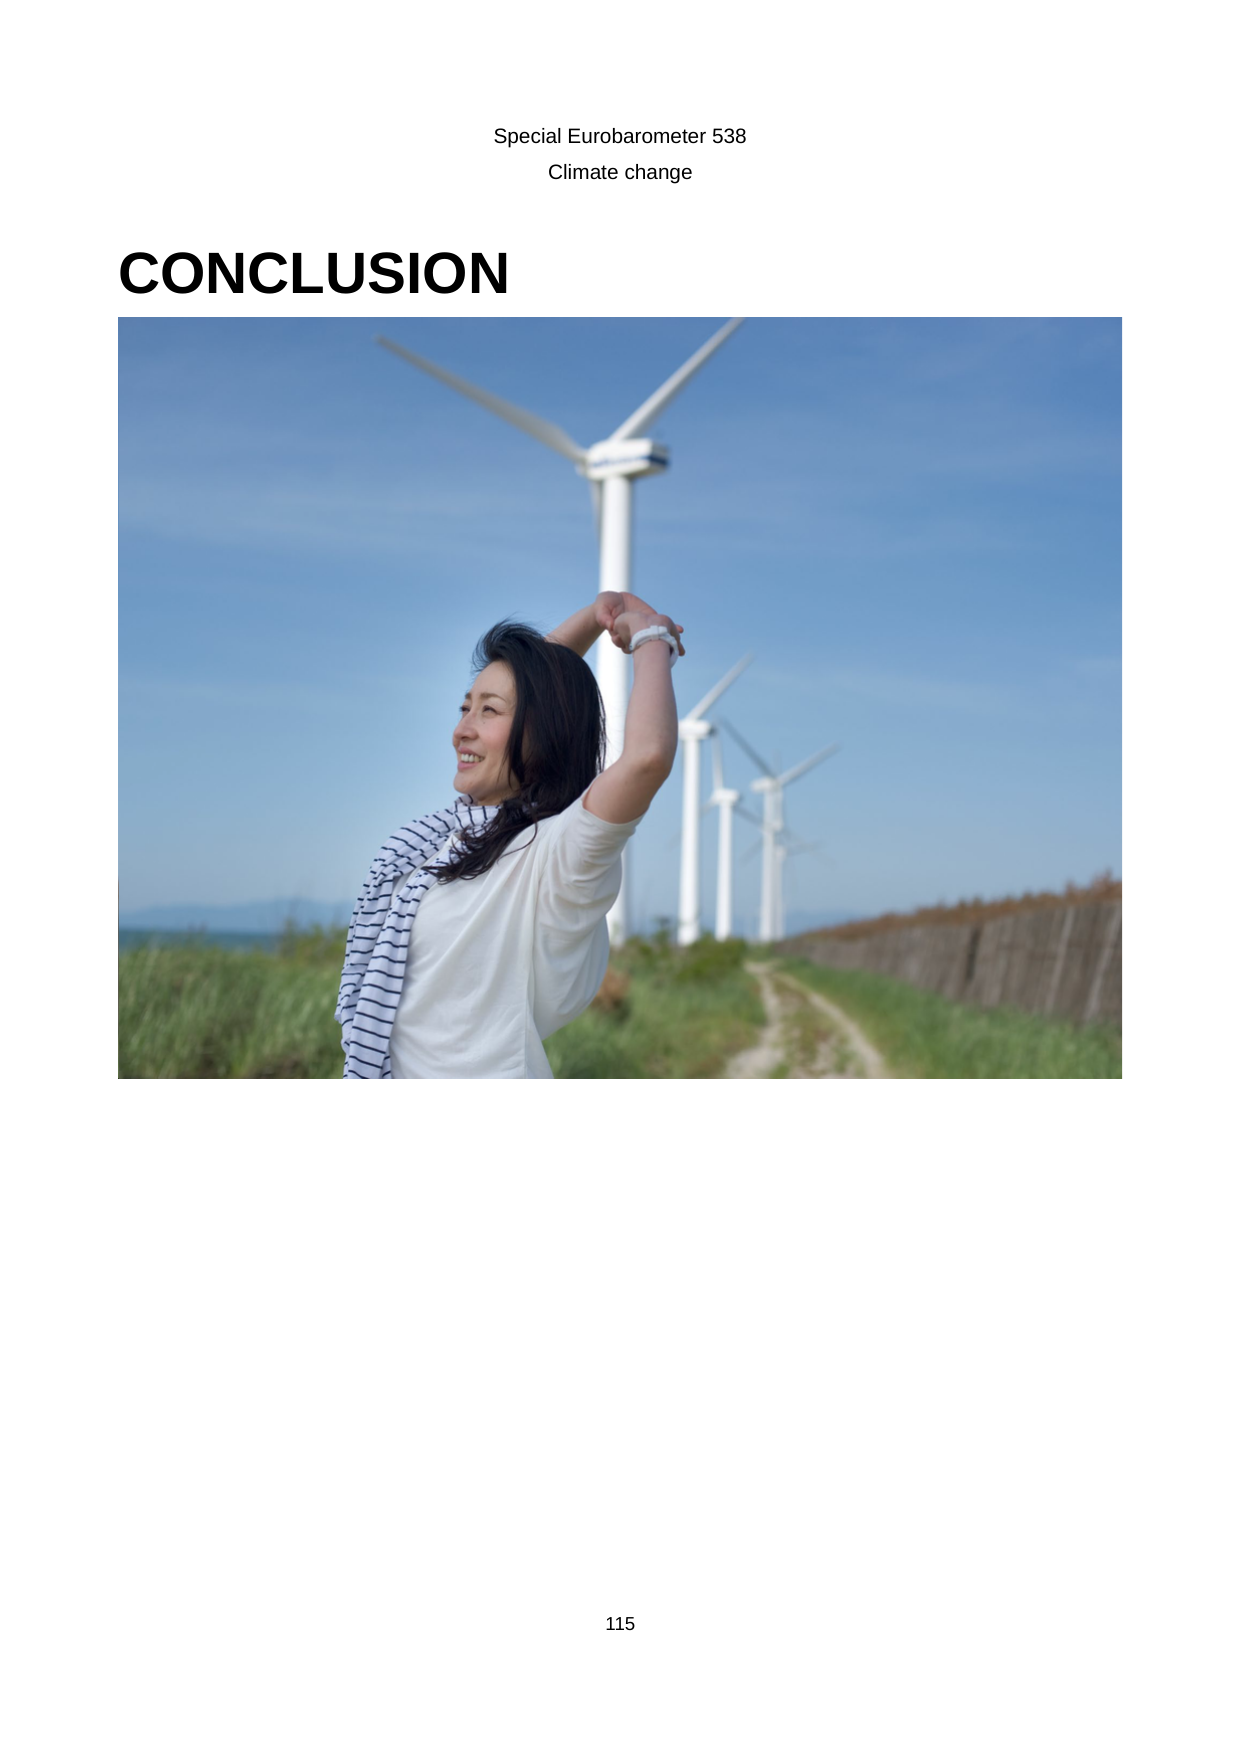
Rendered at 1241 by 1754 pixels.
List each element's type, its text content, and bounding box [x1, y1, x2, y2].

subtitle CONCLUSION [118, 238, 1122, 305]
picture [118, 317, 1123, 1079]
